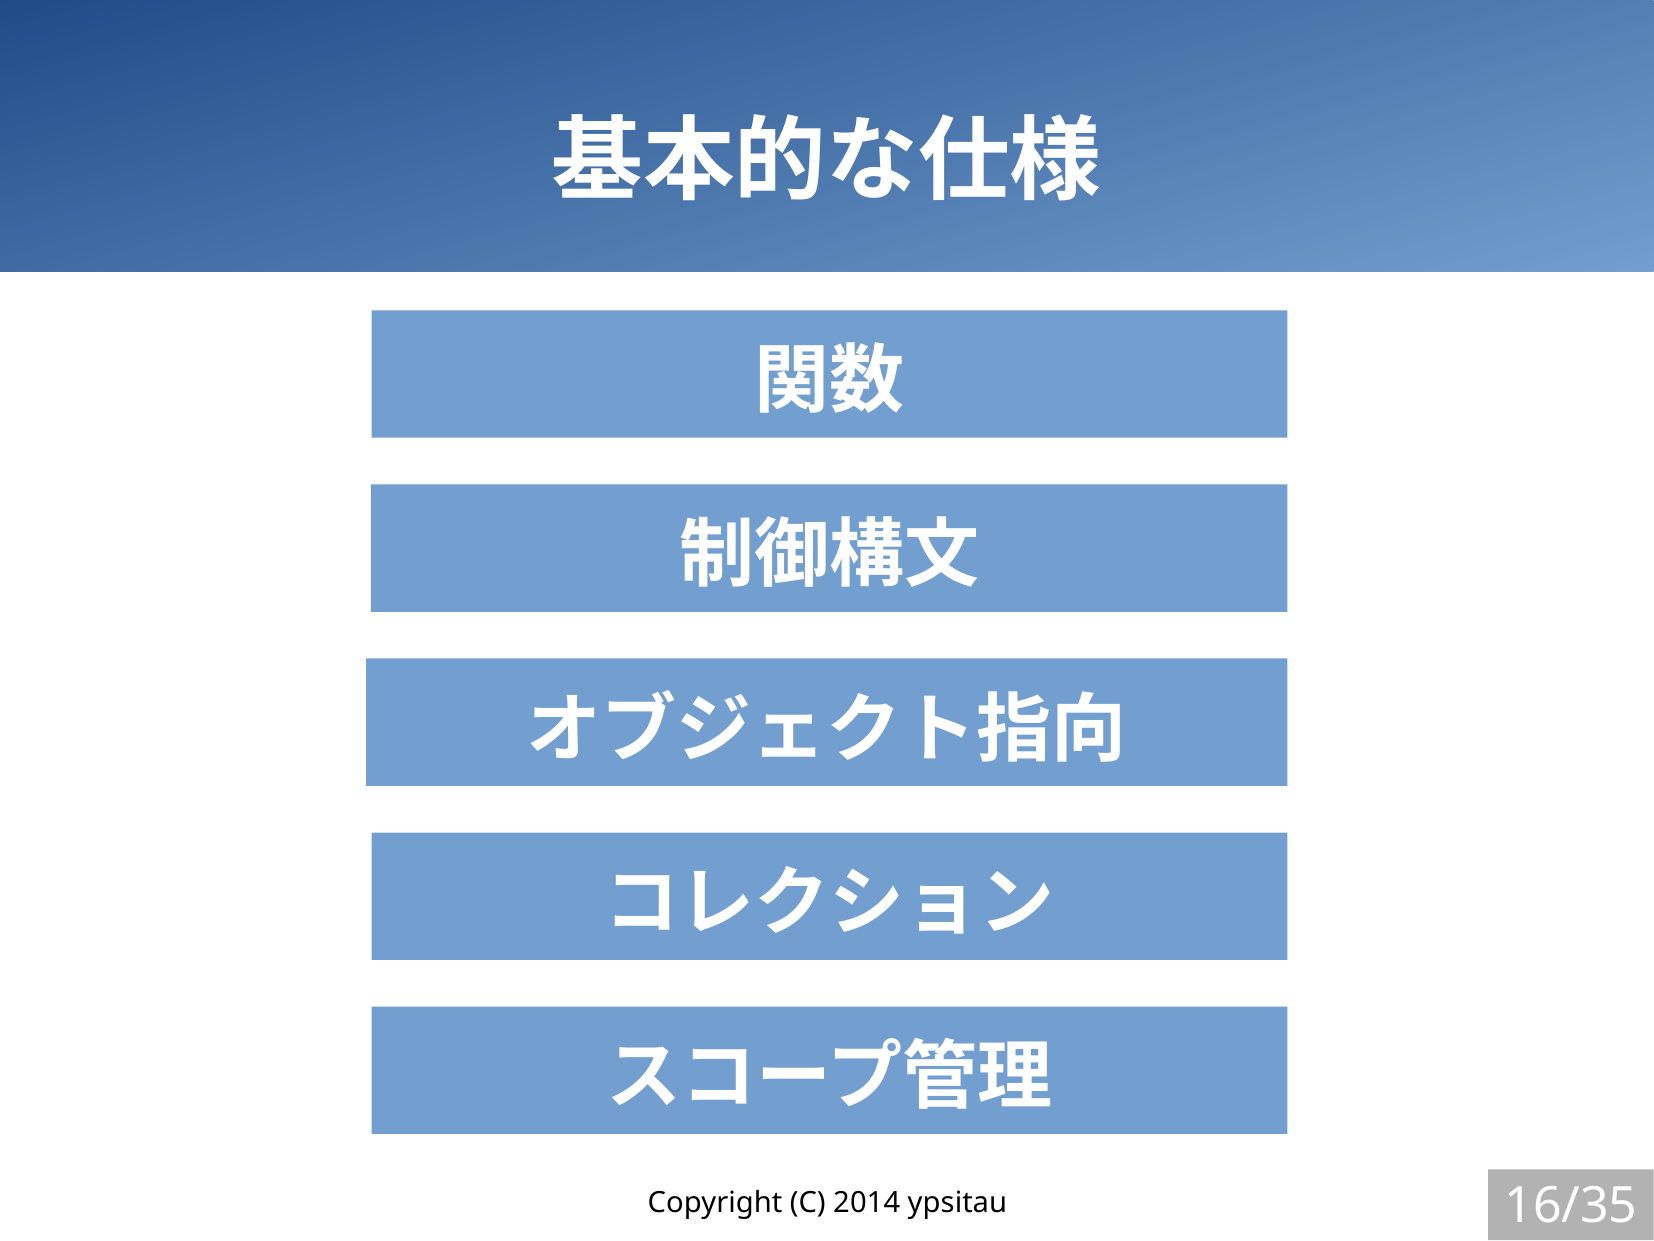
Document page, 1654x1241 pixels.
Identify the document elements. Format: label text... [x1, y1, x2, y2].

text_box 制御構文 [370, 484, 1288, 612]
text_box スコープ管理 [371, 1006, 1288, 1134]
title 基本的な仕様 [82, 49, 1571, 257]
text_box オブジェクト指向 [366, 658, 1288, 786]
text_box コレクション [371, 832, 1288, 960]
text_box 関数 [371, 310, 1288, 438]
